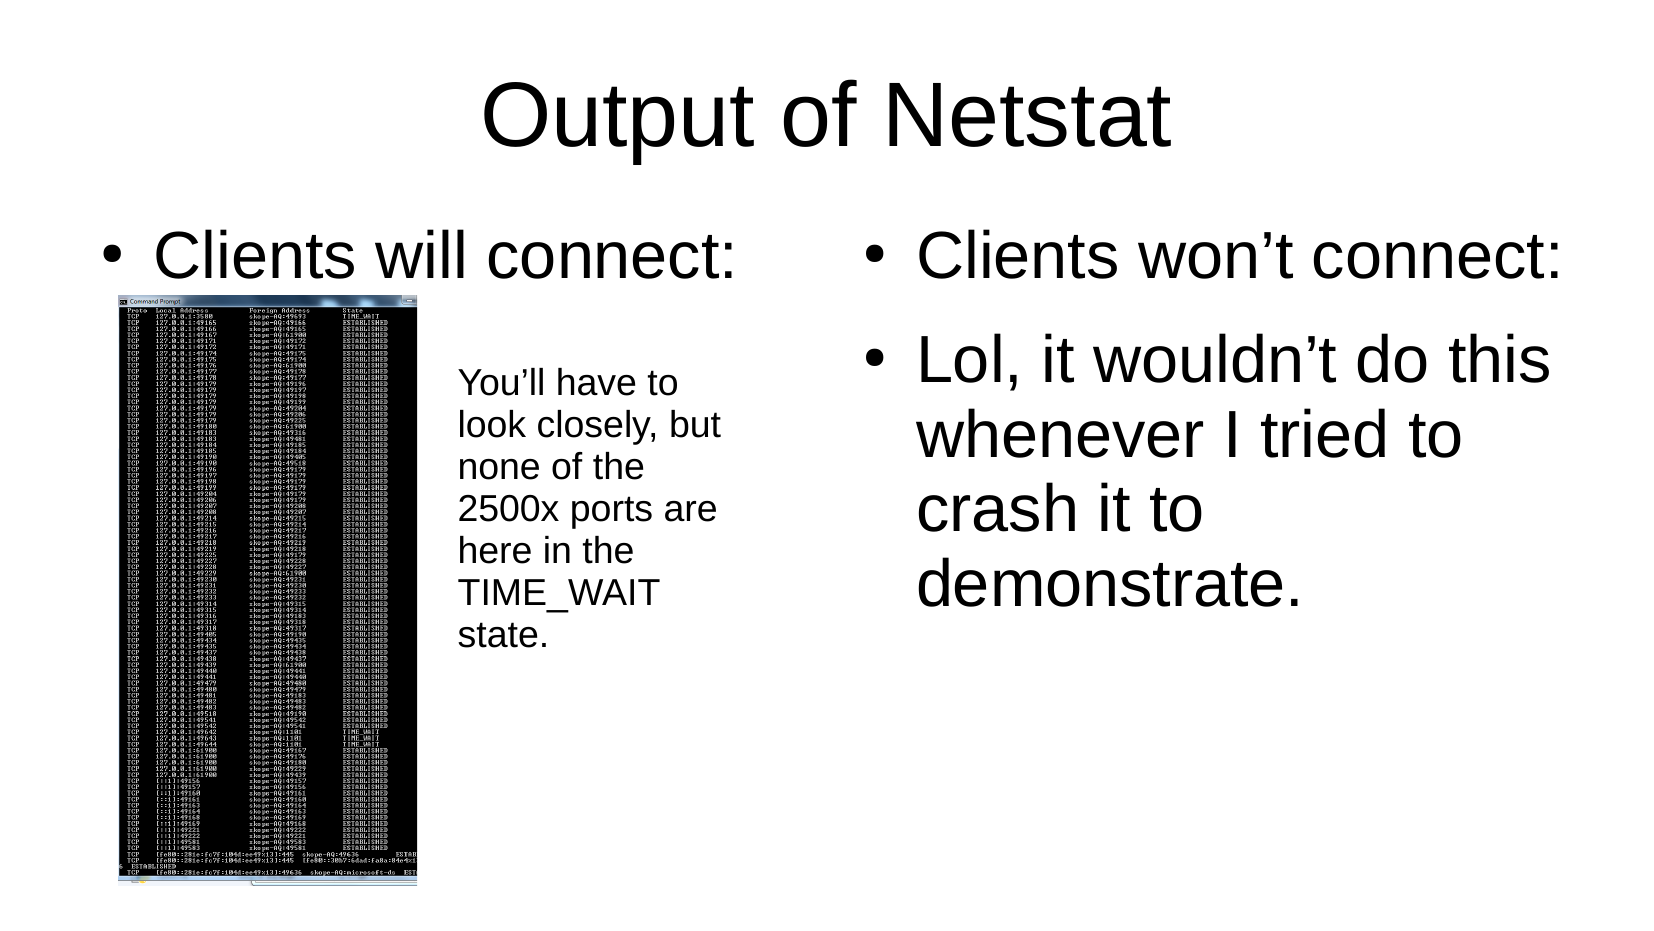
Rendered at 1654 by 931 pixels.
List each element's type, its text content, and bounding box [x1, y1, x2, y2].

picture [118, 295, 418, 886]
title Output of Netstat [82, 37, 1571, 193]
list Clients will connect: [82, 217, 809, 758]
list Clients won’t connect: Lol, it wouldn’t do this whenever I tried to crash it to demonstrate. [845, 217, 1572, 758]
text_box You’ll have to look closely, but none of the 2500x ports are here in the TIME_WAIT state. [442, 354, 739, 664]
